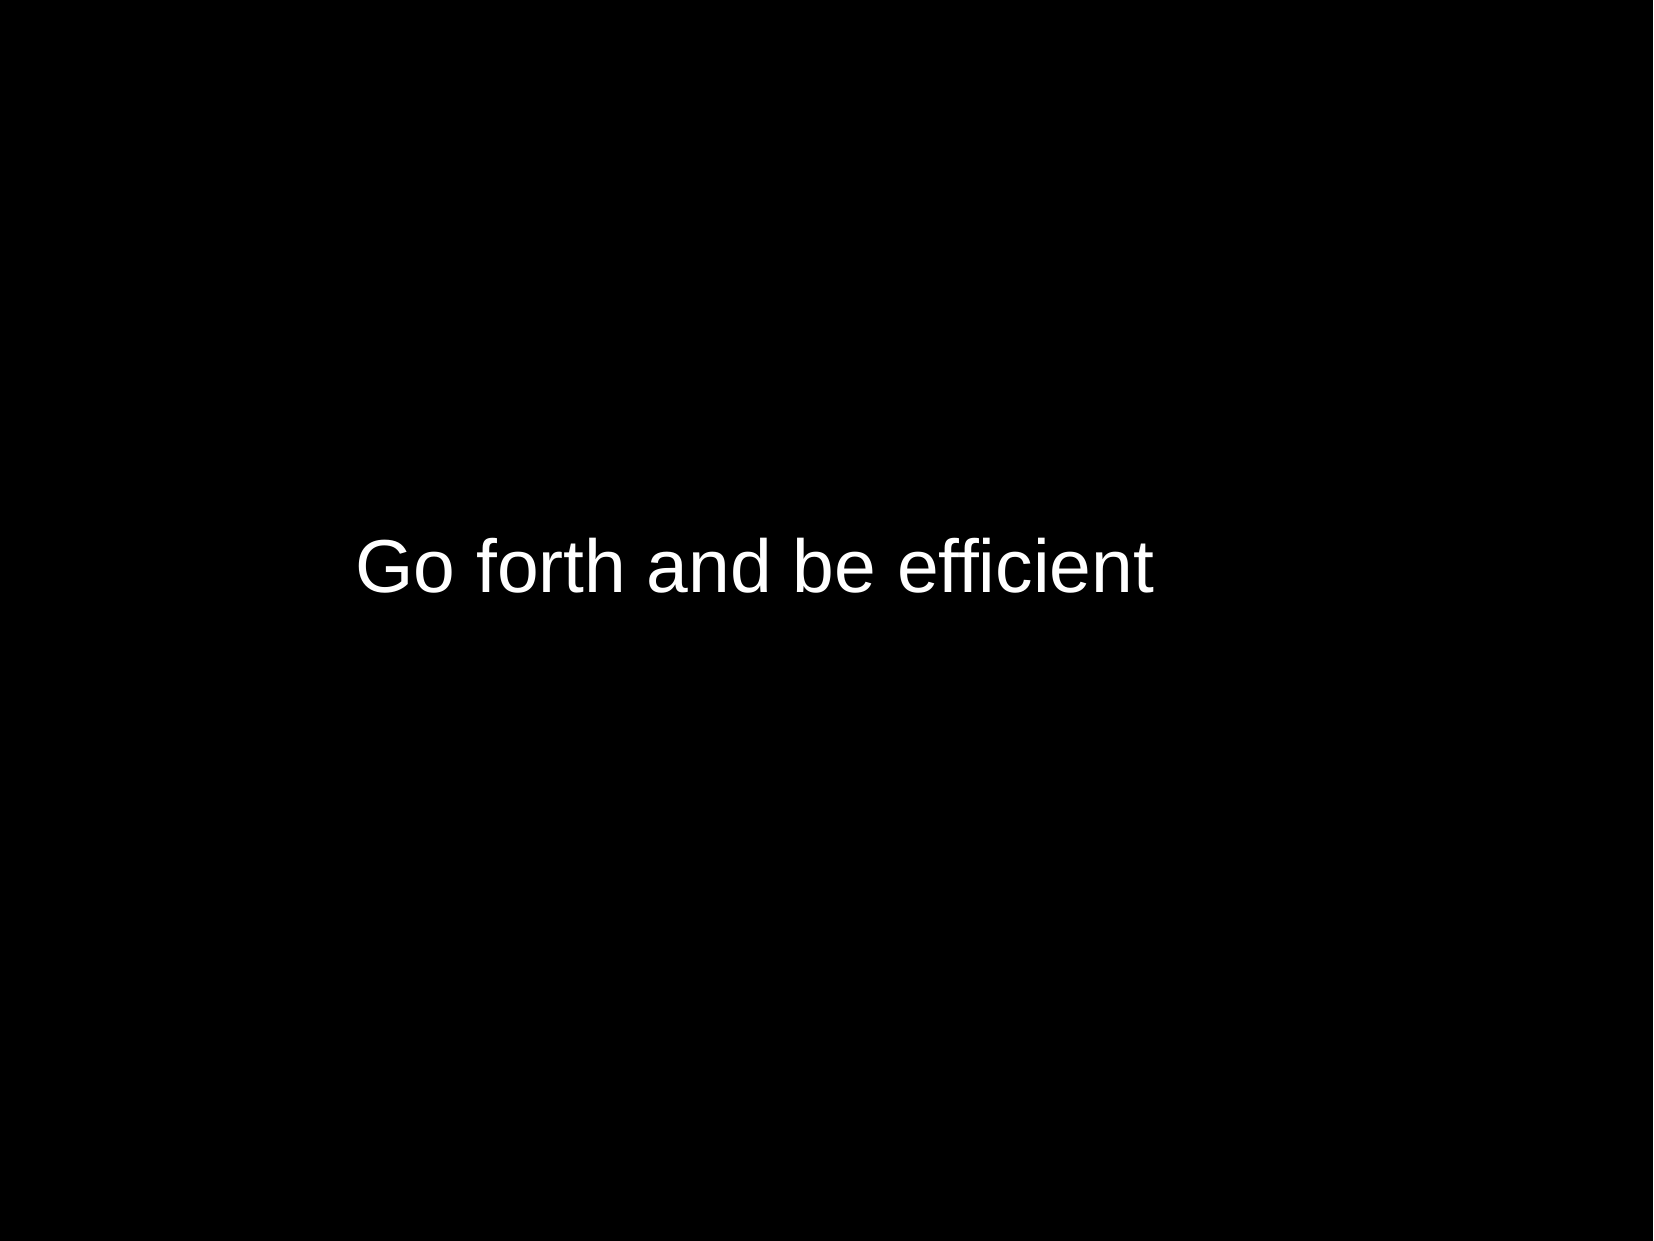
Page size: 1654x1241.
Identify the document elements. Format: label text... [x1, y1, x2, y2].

list Go forth and be efficient [285, 525, 1653, 1241]
